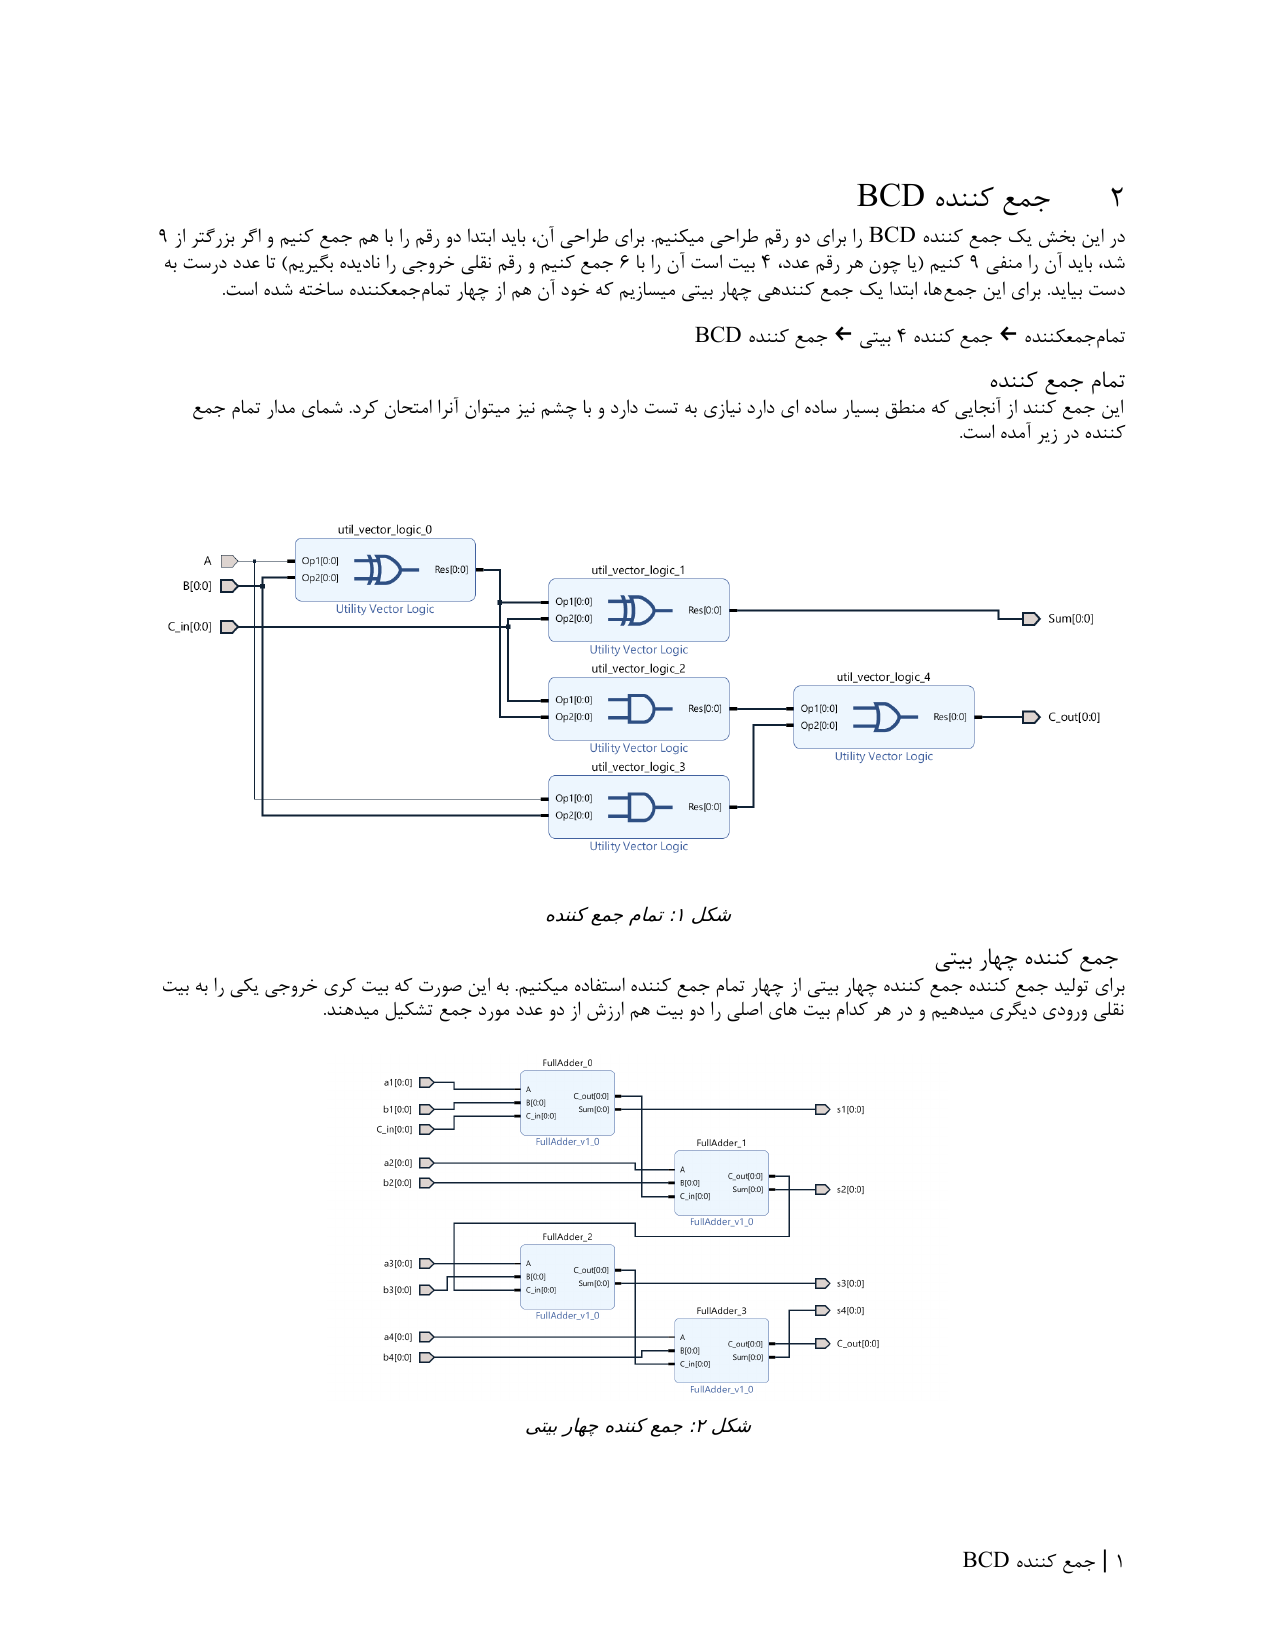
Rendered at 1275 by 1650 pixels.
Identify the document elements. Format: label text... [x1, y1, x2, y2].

subtitle [150, 464, 1125, 476]
text این جمع کنند از آنجایی که منطق بسیار ساده ای دارد نیازی به تست دارد و با چشم نیز میتوان آنرا امتحان کرد. شمای مدار تمام جمع کننده در زیر آمده است. [150, 398, 1125, 446]
text تمام‌جمعکننده جمع کننده ۴ بیتی جمع کننده BCD [150, 321, 1125, 350]
picture [326, 1054, 949, 1401]
picture [150, 476, 1125, 891]
text شکل ۱: تمام جمع کننده [150, 891, 1125, 926]
subtitle تمام جمع کننده [150, 369, 1125, 396]
subtitle جمع کننده چهار بیتی [150, 926, 1125, 974]
subtitle جمع کننده BCD [150, 175, 1125, 218]
text برای تولید جمع کننده جمع کننده چهار بیتی از چهار تمام جمع کننده استفاده میکنیم. به این صورت که بیت کری خروجی یکی را به بیت نقلی ورودی دیگری میدهیم و در هر کدام بیت های اصلی را دو بیت هم ارزش از دو عدد مورد جمع تشکیل میدهند. [150, 976, 1125, 1023]
text شکل ۲: جمع کننده چهار بیتی [327, 1401, 948, 1437]
text در این بخش یک جمع کننده BCD را برای دو رقم طراحی میکنیم. برای طراحی آن، باید ابتدا دو رقم را با هم جمع کنیم و اگر بزرگتر از ۹ شد، باید آن را منفی ۹ کنیم (یا چون هر رقم عدد، ۴ بیت است آن را با ۶ جمع کنیم و رقم نقلی خروجی را نادیده بگیریم) تا عدد درست به دست بیاید. برای این جمع‌ها، ابتدا یک جمع کنندهی چهار بیتی میسازیم که خود آن هم از چهار تمام‌جمعکننده ساخته شده است. [150, 221, 1125, 303]
